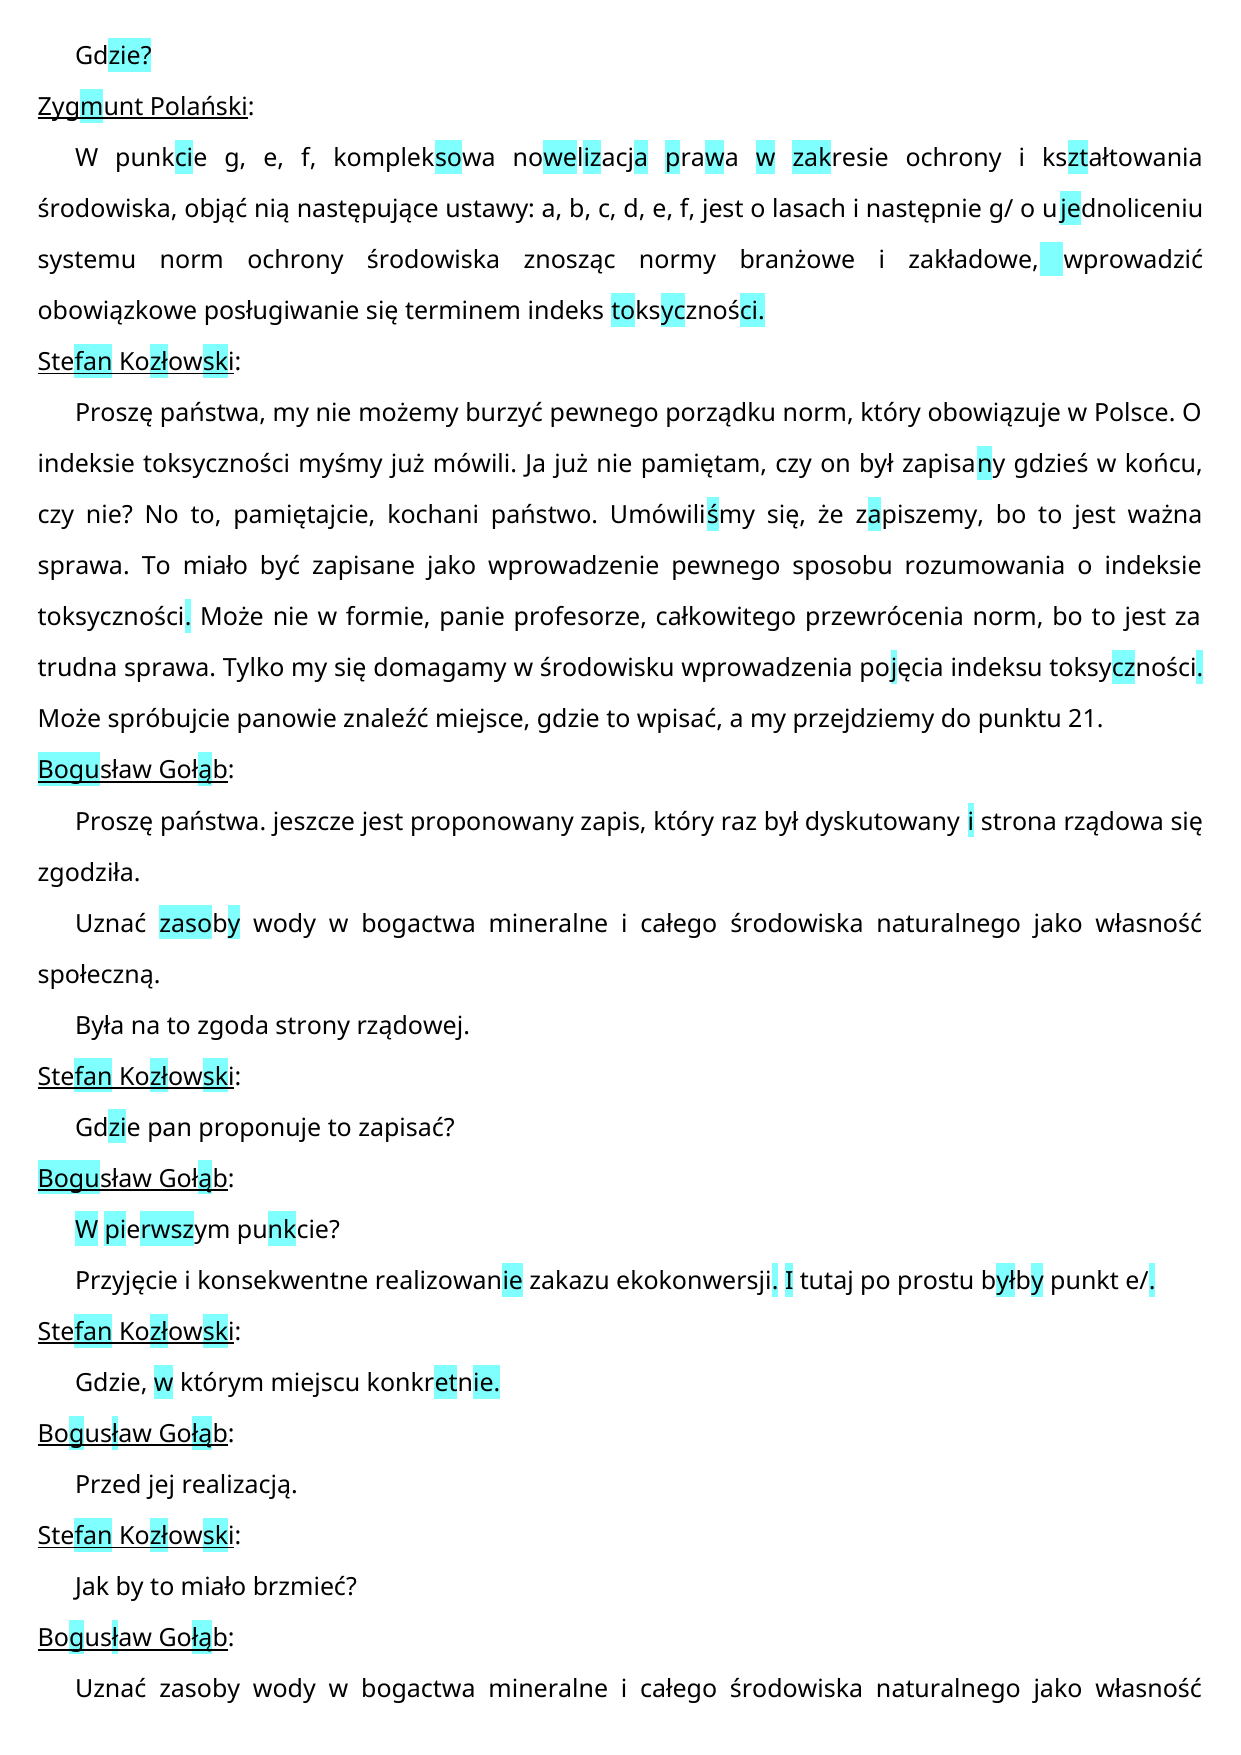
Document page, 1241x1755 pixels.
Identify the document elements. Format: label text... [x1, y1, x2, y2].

text Bogusław Gołąb: [37, 1620, 1203, 1654]
text W pierwszym punkcie? [37, 1211, 1203, 1246]
text Bogusław Gołąb: [37, 1160, 1203, 1194]
text Uznać zasoby wody w bogactwa mineralne i całego środowiska naturalnego jako własność społeczną. [37, 905, 1203, 990]
text Proszę państwa. jeszcze jest proponowany zapis, który raz był dyskutowany i strona rządowa się zgodziła. [37, 803, 1203, 888]
text Stefan Kozłowski: [37, 1313, 1203, 1348]
text W punkcie g, e, f, kompleksowa nowelizacja prawa w zakresie ochrony i kształtowania środowiska, objąć nią następujące ustawy: a, b, c, d, e, f, jest o lasach i następnie g/ o ujednoliceniu systemu norm ochrony środowiska znosząc normy branżowe i zakładowe, wprowadzić obowiązkowe posługiwanie się terminem indeks toksyczności. [37, 139, 1203, 327]
text Bogusław Gołąb: [37, 1416, 1203, 1450]
text Gdzie? [37, 37, 1203, 72]
text Przyjęcie i konsekwentne realizowanie zakazu ekokonwersji. I tutaj po prostu byłby punkt e/. [37, 1262, 1203, 1297]
text Przed jej realizacją. [37, 1467, 1203, 1501]
text Bogusław Gołąb: [37, 752, 1203, 786]
text Stefan Kozłowski: [37, 344, 1203, 378]
text Była na to zgoda strony rządowej. [37, 1007, 1203, 1041]
text Zygmunt Polański: [37, 88, 1203, 123]
text Uznać zasoby wody w bogactwa mineralne i całego środowiska naturalnego jako własność [37, 1671, 1203, 1705]
text Stefan Kozłowski: [37, 1058, 1203, 1092]
text Stefan Kozłowski: [37, 1518, 1203, 1552]
text Gdzie, w którym miejscu konkretnie. [37, 1364, 1203, 1399]
text Proszę państwa, my nie możemy burzyć pewnego porządku norm, który obowiązuje w Polsce. O indeksie toksyczności myśmy już mówili. Ja już nie pamiętam, czy on był zapisany gdzieś w końcu, czy nie? No to, pamiętajcie, kochani państwo. Umówiliśmy się, że zapiszemy, bo to jest ważna sprawa. To miało być zapisane jako wprowadzenie pewnego sposobu rozumowania o indeksie toksyczności. Może nie w formie, panie profesorze, całkowitego przewrócenia norm, bo to jest za trudna sprawa. Tylko my się domagamy w środowisku wprowadzenia pojęcia indeksu toksyczności. Może spróbujcie panowie znaleźć miejsce, gdzie to wpisać, a my przejdziemy do punktu 21. [37, 395, 1203, 735]
text Jak by to miało brzmieć? [37, 1569, 1203, 1603]
text Gdzie pan proponuje to zapisać? [37, 1109, 1203, 1143]
